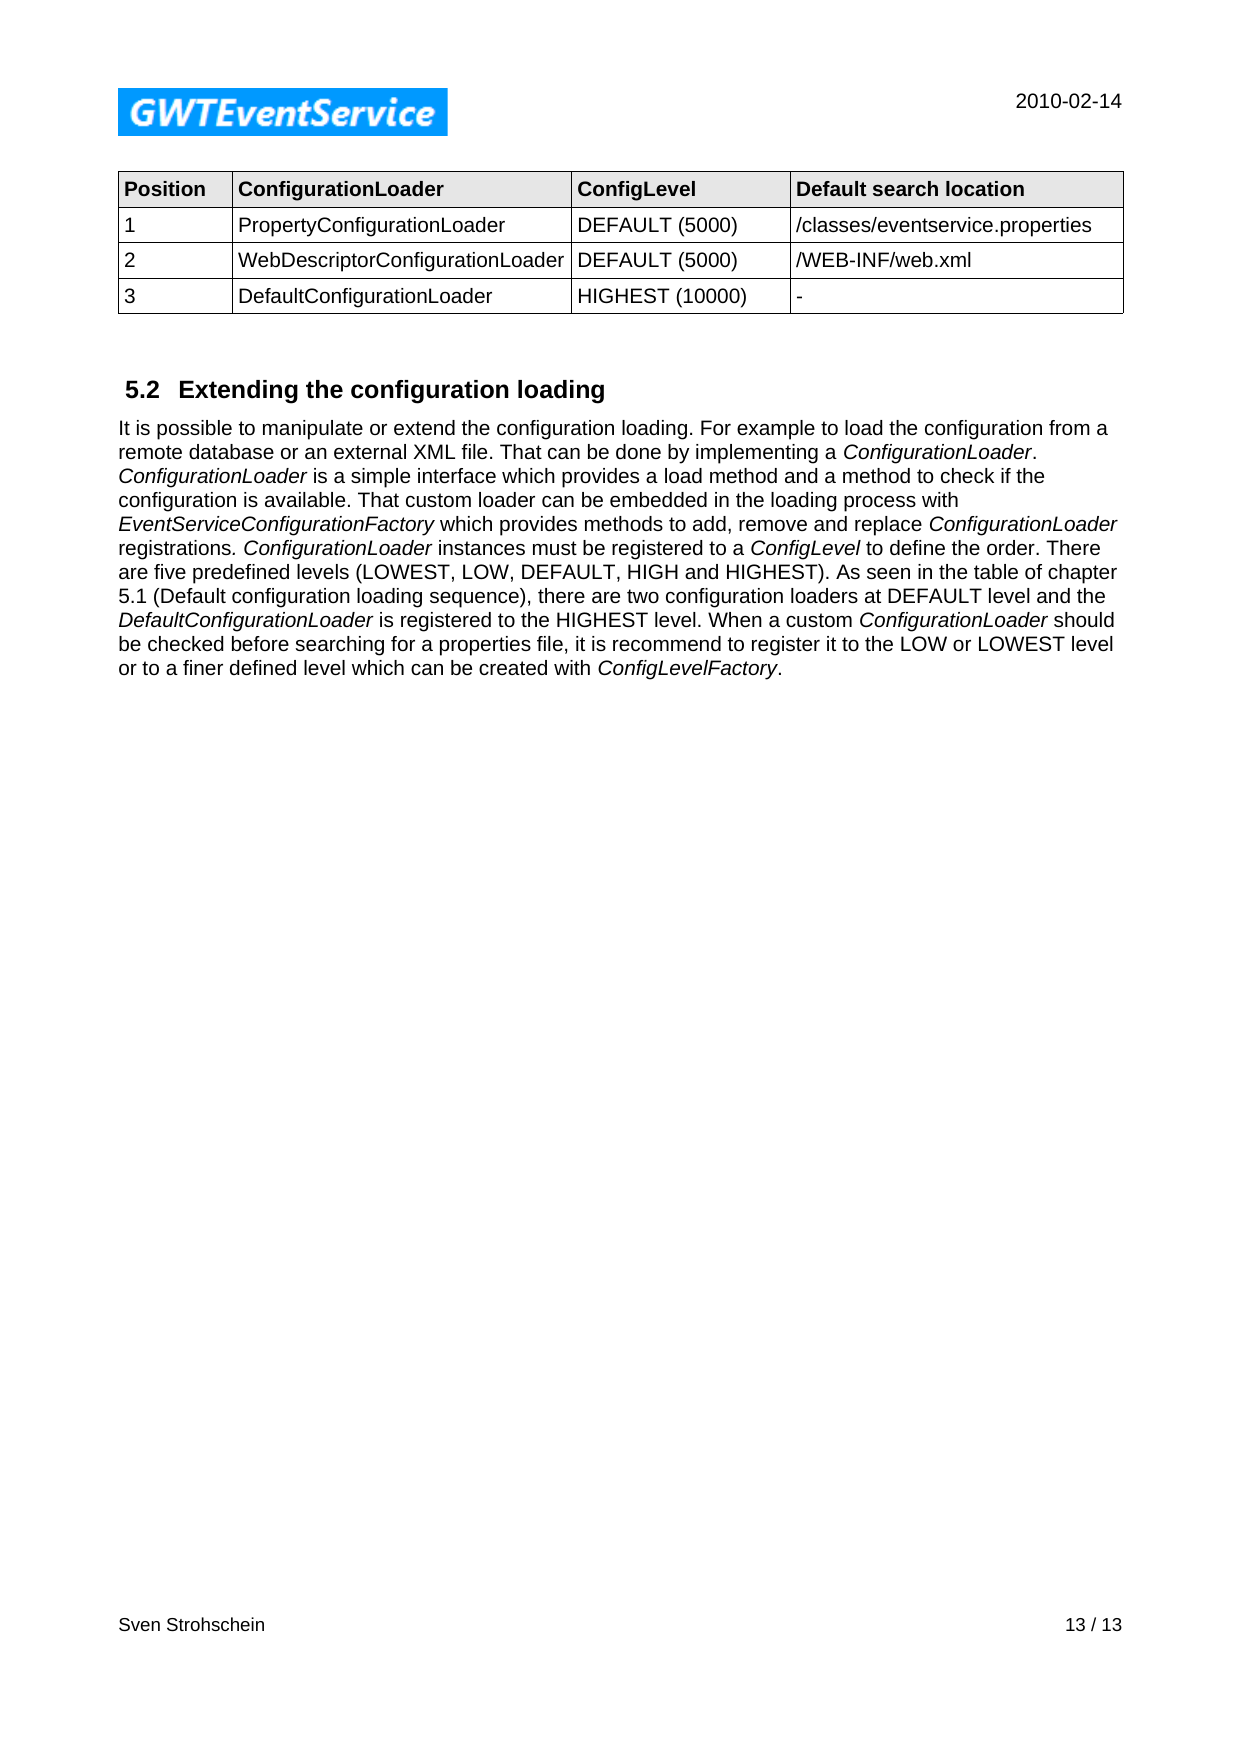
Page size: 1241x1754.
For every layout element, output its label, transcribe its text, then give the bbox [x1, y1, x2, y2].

table_cell /WEB-INF/web.xml [791, 243, 1123, 278]
table_header ConfigurationLoader [233, 172, 571, 207]
subtitle Extending the configuration loading [118, 375, 1122, 403]
picture [118, 88, 448, 136]
table_cell DEFAULT (5000) [572, 243, 790, 278]
table_header ConfigLevel [572, 172, 790, 207]
table_header Default search location [791, 172, 1123, 207]
text It is possible to manipulate or extend the configuration loading. For example to load the configuration from a remote database or an external XML file. That can be done by implementing a ConfigurationLoader. ConfigurationLoader is a simple interface which provides a load method and a method to check if the configuration is available. That custom loader can be embedded in the loading process with EventServiceConfigurationFactory which provides methods to add, remove and replace ConfigurationLoader registrations. ConfigurationLoader instances must be registered to a ConfigLevel to define the order. There are five predefined levels (LOWEST, LOW, DEFAULT, HIGH and HIGHEST). As seen in the table of chapter 5.1 (Default configuration loading sequence), there are two configuration loaders at DEFAULT level and the DefaultConfigurationLoader is registered to the HIGHEST level. When a custom ConfigurationLoader should be checked before searching for a properties file, it is recommend to register it to the LOW or LOWEST level or to a finer defined level which can be created with ConfigLevelFactory. [118, 416, 1122, 679]
table_cell - [791, 279, 1123, 313]
table_cell 1 [119, 208, 232, 242]
table_cell 3 [119, 279, 232, 313]
table_cell HIGHEST (10000) [572, 279, 790, 313]
table_cell WebDescriptorConfigurationLoader [233, 243, 571, 278]
table_cell DefaultConfigurationLoader [233, 279, 571, 313]
table_header Position [119, 172, 232, 207]
table_cell PropertyConfigurationLoader [233, 208, 571, 242]
table_cell 2 [119, 243, 232, 278]
table_cell /classes/eventservice.properties [791, 208, 1123, 242]
table_cell DEFAULT (5000) [572, 208, 790, 242]
